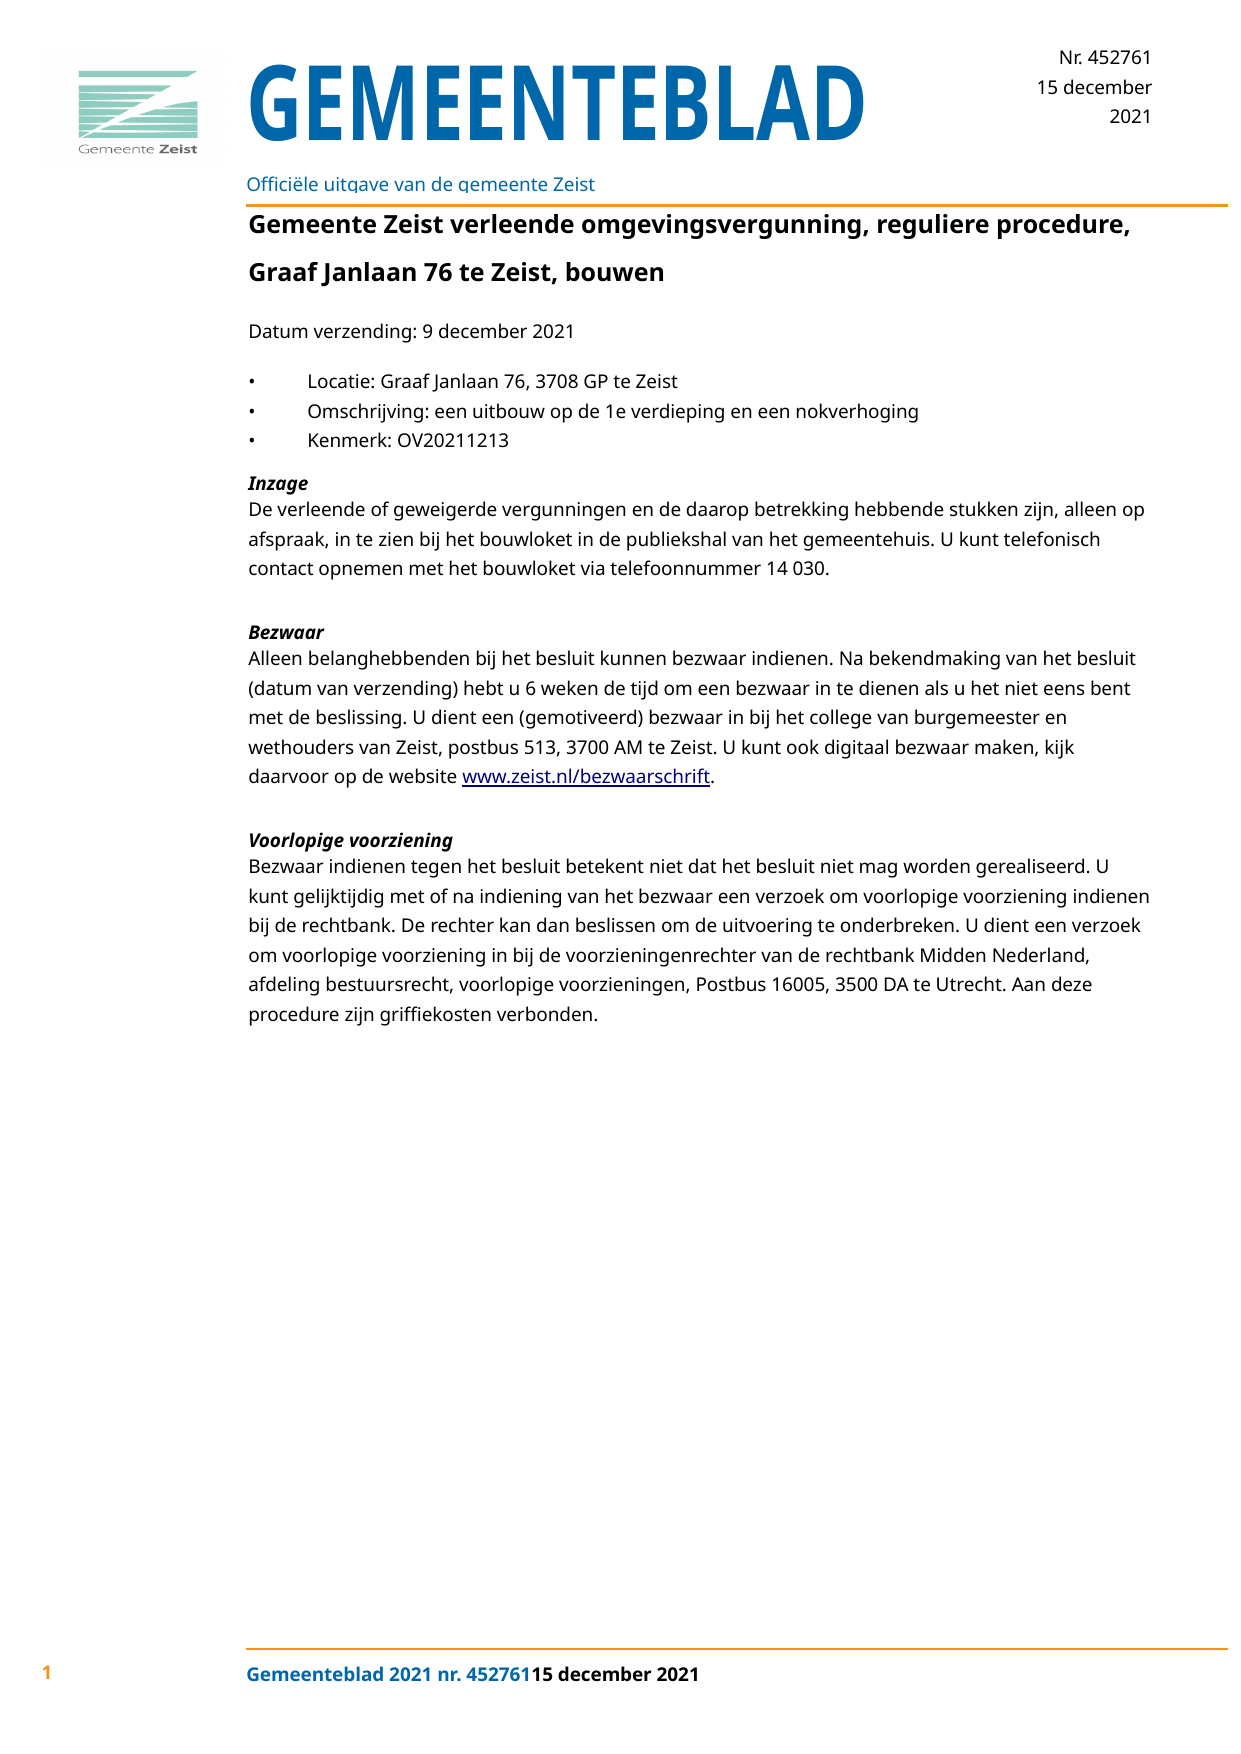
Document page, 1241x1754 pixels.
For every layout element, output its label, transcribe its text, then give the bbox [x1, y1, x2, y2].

list Kenmerk: OV20211213 [248, 427, 1152, 453]
list Locatie: Graaf Janlaan 76, 3708 GP te Zeist [248, 368, 1152, 394]
list Omschrijving: een uitbouw op de 1e verdieping en een nokverhoging [248, 398, 1152, 424]
text Bezwaar indienen tegen het besluit betekent niet dat het besluit niet mag worden gerealiseerd. U kunt gelijktijdig met of na indiening van het bezwaar een verzoek om voorlopige voorziening indienen bij de rechtbank. De rechter kan dan beslissen om de uitvoering te onderbreken. U dient een verzoek om voorlopige voorziening in bij de voorzieningenrechter van de rechtbank Midden Nederland, afdeling bestuursrecht, voorlopige voorzieningen, Postbus 16005, 3500 DA te Utrecht. Aan deze procedure zijn griffiekosten verbonden. [248, 853, 1152, 1027]
text Datum verzending: 9 december 2021 [248, 318, 1152, 344]
text Alleen belanghebbenden bij het besluit kunnen bezwaar indienen. Na bekendmaking van het besluit (datum van verzending) hebt u 6 weken de tijd om een bezwaar in te dienen als u het niet eens bent met de beslissing. U dient een (gemotiveerd) bezwaar in bij het college van burgemeester en wethouders van Zeist, postbus 513, 3700 AM te Zeist. U kunt ook digitaal bezwaar maken, kijk daarvoor op de website www.zeist.nl/bezwaarschrift. [248, 645, 1152, 789]
text Inzage [248, 471, 1152, 496]
text Voorlopige voorziening [248, 827, 1152, 853]
text Gemeente Zeist verleende omgevingsvergunning, reguliere procedure, Graaf Janlaan 76 te Zeist, bouwen [248, 207, 1152, 288]
text Bezwaar [248, 619, 1152, 645]
text De verleende of geweigerde vergunningen en de daarop betrekking hebbende stukken zijn, alleen op afspraak, in te zien bij het bouwloket in de publiekshal van het gemeentehuis. U kunt telefonisch contact opnemen met het bouwloket via telefoonnummer 14 030. [248, 496, 1152, 581]
picture [41, 47, 231, 172]
